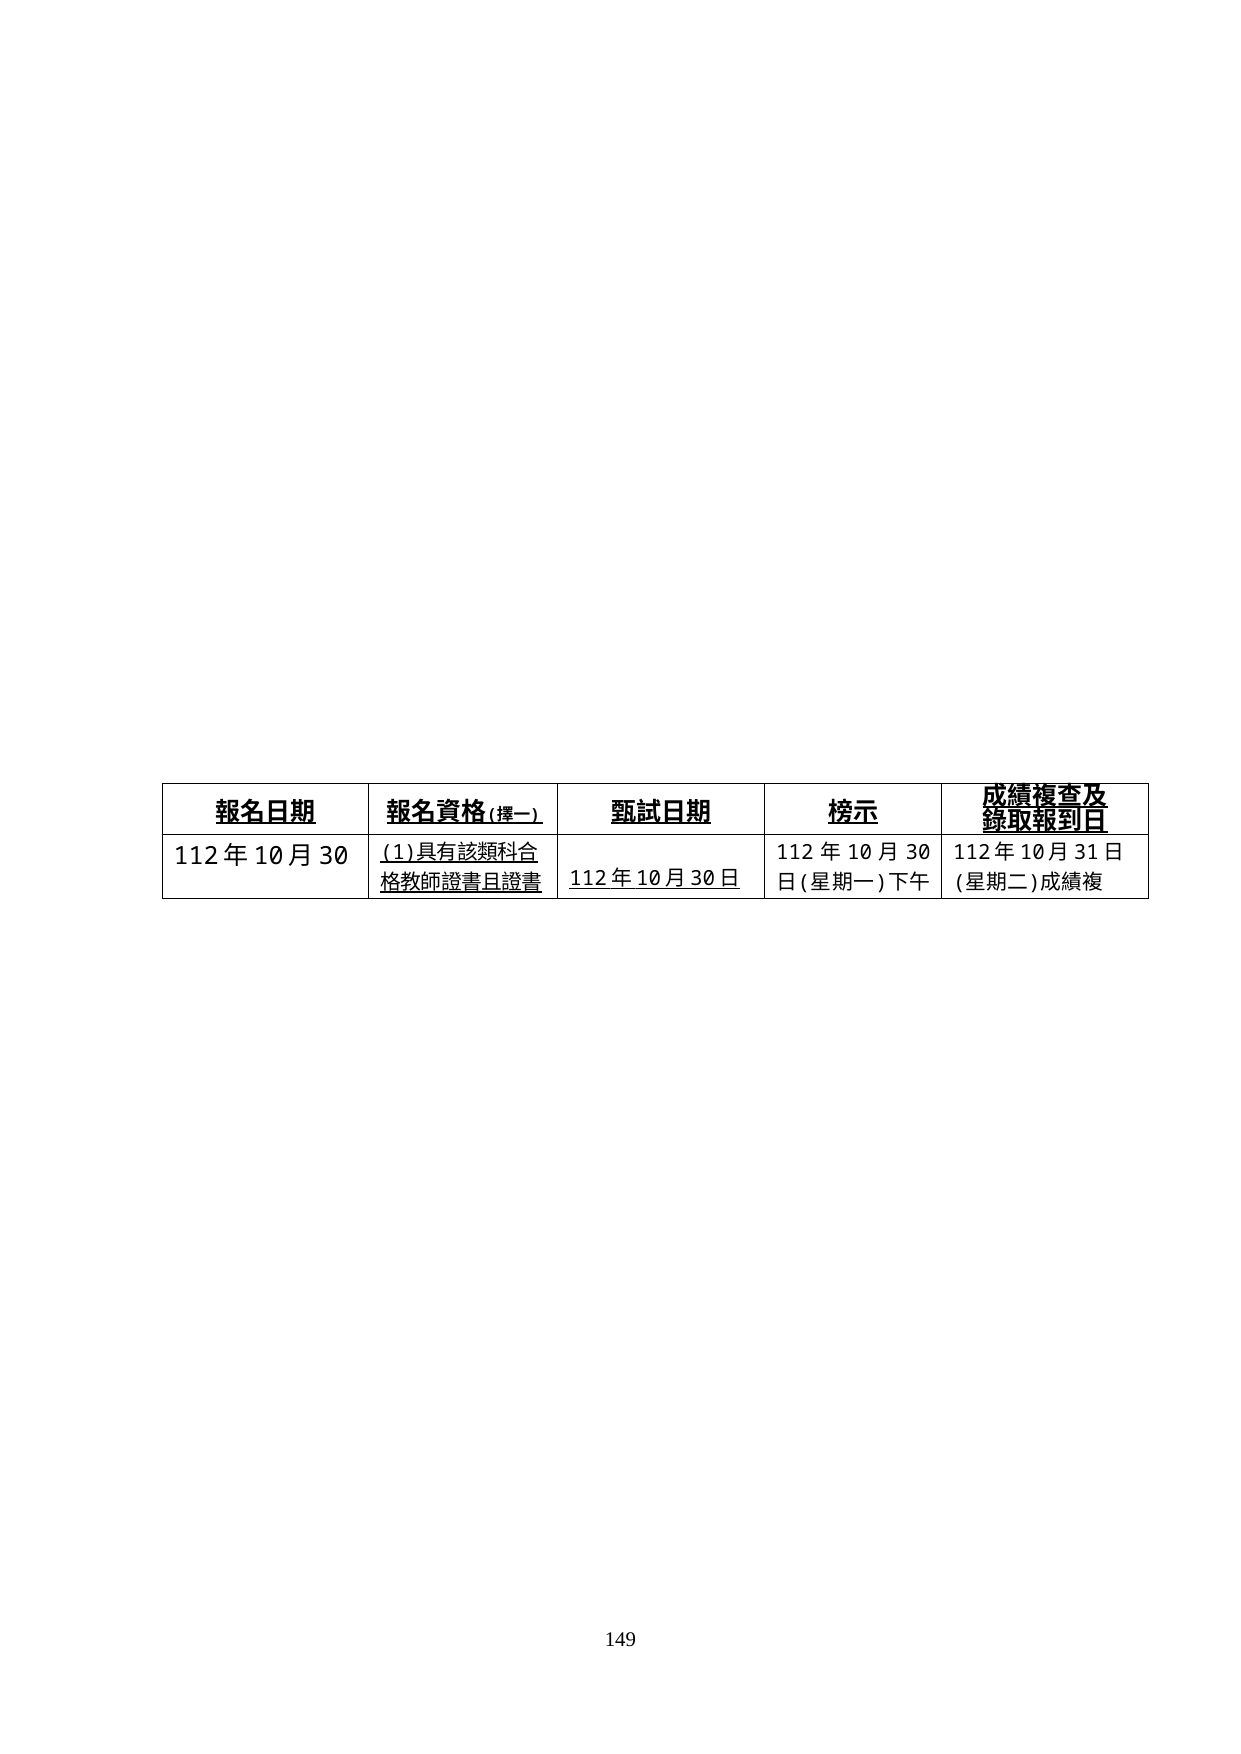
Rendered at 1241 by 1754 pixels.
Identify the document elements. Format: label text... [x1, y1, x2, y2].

table_header 成績複查及 錄取報到日 [942, 784, 1148, 834]
table_cell 112年10月30日(星期一)下午 [765, 835, 941, 898]
table_cell 112年10月30 [163, 835, 368, 898]
table_header 甄試日期 [558, 784, 764, 834]
table_header 報名日期 [163, 784, 368, 834]
table_cell 112年10月30日 [558, 835, 764, 898]
table_header 榜示 [765, 784, 941, 834]
table_header 報名資格(擇一) [369, 784, 557, 834]
table_cell 112年10月31日(星期二)成績複 [942, 835, 1148, 898]
table_cell (1)具有該類科合格教師證書且證書 [369, 835, 557, 898]
